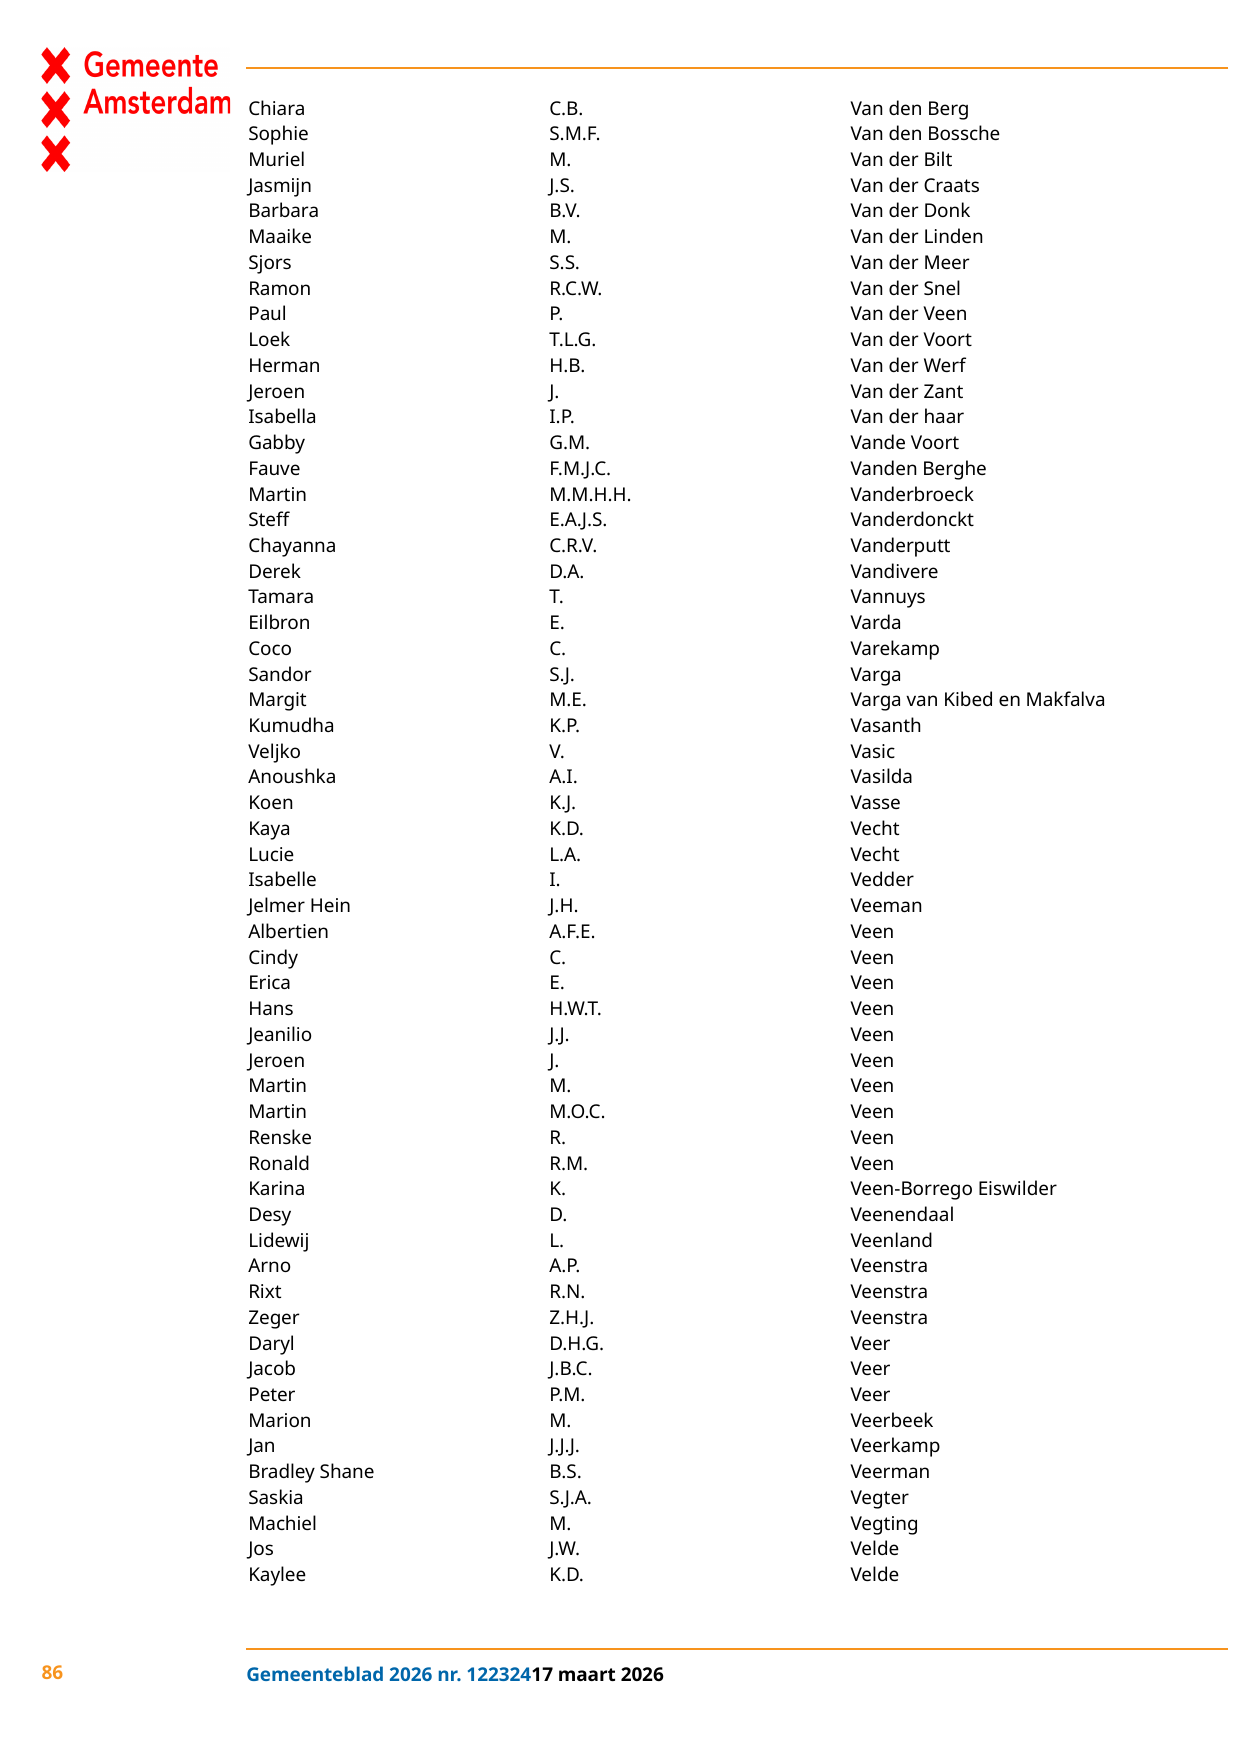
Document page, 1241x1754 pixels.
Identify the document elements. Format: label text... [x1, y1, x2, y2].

table_cell Peter [248, 1381, 549, 1407]
table_cell Sandor [248, 661, 549, 687]
table_cell S.J. [549, 661, 850, 687]
table_cell Chayanna [248, 532, 549, 558]
table_cell Machiel [248, 1510, 549, 1536]
table_cell Veen [850, 944, 1152, 969]
table_cell J.S. [549, 172, 850, 198]
table_cell B.V. [549, 198, 850, 223]
table_cell Jasmijn [248, 172, 549, 198]
table_cell Vannuys [850, 584, 1152, 609]
table_cell M.O.C. [549, 1098, 850, 1124]
table_cell S.J.A. [549, 1484, 850, 1510]
table_cell Ronald [248, 1150, 549, 1175]
table_cell Van der Voort [850, 326, 1152, 352]
table_cell P. [549, 301, 850, 326]
table_cell J.J. [549, 1021, 850, 1047]
table_cell Van der Craats [850, 172, 1152, 198]
table_cell H.W.T. [549, 995, 850, 1021]
table_cell Veen [850, 970, 1152, 995]
table_cell Veenstra [850, 1278, 1152, 1304]
table_cell B.S. [549, 1459, 850, 1484]
table_cell Marion [248, 1407, 549, 1433]
table_cell Veerbeek [850, 1407, 1152, 1433]
table_cell Veen [850, 918, 1152, 944]
table_cell H.B. [549, 352, 850, 378]
table_cell C. [549, 635, 850, 661]
table_cell C.R.V. [549, 532, 850, 558]
table_cell Veerman [850, 1459, 1152, 1484]
table_cell P.M. [549, 1381, 850, 1407]
table_cell Coco [248, 635, 549, 661]
table_cell F.M.J.C. [549, 455, 850, 481]
table_cell D.H.G. [549, 1330, 850, 1356]
table_cell Karina [248, 1175, 549, 1201]
table_cell Veenland [850, 1227, 1152, 1253]
table_cell Kaya [248, 815, 549, 841]
table_cell Vanderdonckt [850, 506, 1152, 532]
table_cell Kumudha [248, 712, 549, 738]
table_cell Saskia [248, 1484, 549, 1510]
table_cell Van der Veen [850, 301, 1152, 326]
table_cell Vecht [850, 841, 1152, 867]
table_cell Varda [850, 609, 1152, 635]
table_cell M. [549, 146, 850, 172]
table_cell Vegter [850, 1484, 1152, 1510]
table_cell E. [549, 609, 850, 635]
table_cell C.B. [549, 95, 850, 121]
table_cell Steff [248, 506, 549, 532]
table_cell R.N. [549, 1278, 850, 1304]
table_cell Veenstra [850, 1304, 1152, 1330]
table_cell Van den Bossche [850, 121, 1152, 146]
table_cell Paul [248, 301, 549, 326]
table_cell Veer [850, 1356, 1152, 1381]
table_cell Margit [248, 687, 549, 712]
table_cell Martin [248, 1098, 549, 1124]
table_cell J. [549, 1047, 850, 1072]
table_cell Chiara [248, 95, 549, 121]
table_cell Veen [850, 1047, 1152, 1072]
table_cell Veeman [850, 893, 1152, 918]
table_cell R.C.W. [549, 275, 850, 301]
table_cell D.A. [549, 558, 850, 584]
table_cell Van der haar [850, 404, 1152, 429]
table_cell Kaylee [248, 1561, 549, 1587]
table_cell A.F.E. [549, 918, 850, 944]
table_cell Jos [248, 1536, 549, 1561]
table_cell Sjors [248, 249, 549, 275]
table_cell Van der Bilt [850, 146, 1152, 172]
table_cell M. [549, 1407, 850, 1433]
table_cell C. [549, 944, 850, 969]
table_cell Vanderputt [850, 532, 1152, 558]
table_cell Veen [850, 1124, 1152, 1150]
table_cell Veen [850, 1098, 1152, 1124]
table_cell L.A. [549, 841, 850, 867]
table_cell Arno [248, 1253, 549, 1278]
table_cell L. [549, 1227, 850, 1253]
table_cell Veen [850, 1073, 1152, 1098]
table_cell T. [549, 584, 850, 609]
table_cell Veer [850, 1330, 1152, 1356]
table_cell J.B.C. [549, 1356, 850, 1381]
table_cell Vande Voort [850, 429, 1152, 455]
table_cell Maaike [248, 224, 549, 249]
table_cell A.I. [549, 764, 850, 789]
table_cell M. [549, 224, 850, 249]
table_cell Vasic [850, 738, 1152, 764]
table_cell Ramon [248, 275, 549, 301]
table_cell Vanden Berghe [850, 455, 1152, 481]
table_cell K.D. [549, 815, 850, 841]
table_cell Renske [248, 1124, 549, 1150]
table_cell J. [549, 378, 850, 403]
table_cell Martin [248, 1073, 549, 1098]
table_cell Veen [850, 995, 1152, 1021]
table_cell Bradley Shane [248, 1459, 549, 1484]
table_cell Vasanth [850, 712, 1152, 738]
table_cell M.M.H.H. [549, 481, 850, 506]
table_cell Jacob [248, 1356, 549, 1381]
table_cell Veenendaal [850, 1201, 1152, 1227]
table_cell A.P. [549, 1253, 850, 1278]
table_cell V. [549, 738, 850, 764]
table_cell K.P. [549, 712, 850, 738]
table_cell Vecht [850, 815, 1152, 841]
table_cell S.S. [549, 249, 850, 275]
table_cell Van den Berg [850, 95, 1152, 121]
table_cell Van der Zant [850, 378, 1152, 403]
table_cell M.E. [549, 687, 850, 712]
table_cell Jeanilio [248, 1021, 549, 1047]
table_cell Varga [850, 661, 1152, 687]
table_cell Hans [248, 995, 549, 1021]
table_cell Anoushka [248, 764, 549, 789]
table_cell Veljko [248, 738, 549, 764]
picture [41, 47, 231, 172]
table_cell Eilbron [248, 609, 549, 635]
table_cell M. [549, 1073, 850, 1098]
table_cell Jeroen [248, 378, 549, 403]
table_cell Varekamp [850, 635, 1152, 661]
table_cell Martin [248, 481, 549, 506]
table_cell Veerkamp [850, 1433, 1152, 1458]
table_cell D. [549, 1201, 850, 1227]
table_cell Daryl [248, 1330, 549, 1356]
table_cell K.D. [549, 1561, 850, 1587]
table_cell Lucie [248, 841, 549, 867]
table_cell Van der Donk [850, 198, 1152, 223]
table_cell Muriel [248, 146, 549, 172]
table_cell R. [549, 1124, 850, 1150]
table_cell M. [549, 1510, 850, 1536]
table_cell I.P. [549, 404, 850, 429]
table_cell Albertien [248, 918, 549, 944]
table_cell Van der Linden [850, 224, 1152, 249]
table_cell Jelmer Hein [248, 893, 549, 918]
table_cell Veenstra [850, 1253, 1152, 1278]
table_cell Derek [248, 558, 549, 584]
table_cell K.J. [549, 790, 850, 815]
table_cell Vanderbroeck [850, 481, 1152, 506]
table_cell Van der Meer [850, 249, 1152, 275]
table_cell Vegting [850, 1510, 1152, 1536]
table_cell Veen [850, 1021, 1152, 1047]
table_cell Vasilda [850, 764, 1152, 789]
table_cell J.H. [549, 893, 850, 918]
table_cell Lidewij [248, 1227, 549, 1253]
table_cell Loek [248, 326, 549, 352]
table_cell Velde [850, 1536, 1152, 1561]
table_cell J.J.J. [549, 1433, 850, 1458]
table_cell Vasse [850, 790, 1152, 815]
table_cell I. [549, 867, 850, 892]
table_cell Sophie [248, 121, 549, 146]
table_cell R.M. [549, 1150, 850, 1175]
table_cell Veen-Borrego Eiswilder [850, 1175, 1152, 1201]
table_cell Herman [248, 352, 549, 378]
table_cell T.L.G. [549, 326, 850, 352]
table_cell Erica [248, 970, 549, 995]
table_cell K. [549, 1175, 850, 1201]
table_cell Tamara [248, 584, 549, 609]
table_cell Varga van Kibed en Makfalva [850, 687, 1152, 712]
table_cell Velde [850, 1561, 1152, 1587]
table_cell J.W. [549, 1536, 850, 1561]
table_cell Jan [248, 1433, 549, 1458]
table_cell Vandivere [850, 558, 1152, 584]
table_cell Zeger [248, 1304, 549, 1330]
table_cell Fauve [248, 455, 549, 481]
table_cell Vedder [850, 867, 1152, 892]
table_cell Gabby [248, 429, 549, 455]
table_cell Z.H.J. [549, 1304, 850, 1330]
table_cell Desy [248, 1201, 549, 1227]
table_cell Van der Snel [850, 275, 1152, 301]
table_cell E.A.J.S. [549, 506, 850, 532]
table_cell Isabella [248, 404, 549, 429]
table_cell Van der Werf [850, 352, 1152, 378]
table_cell Koen [248, 790, 549, 815]
table_cell Isabelle [248, 867, 549, 892]
table_cell Jeroen [248, 1047, 549, 1072]
table_cell Veer [850, 1381, 1152, 1407]
table_cell Veen [850, 1150, 1152, 1175]
table_cell S.M.F. [549, 121, 850, 146]
table_cell Cindy [248, 944, 549, 969]
table_cell Rixt [248, 1278, 549, 1304]
table_cell Barbara [248, 198, 549, 223]
table_cell E. [549, 970, 850, 995]
table_cell G.M. [549, 429, 850, 455]
